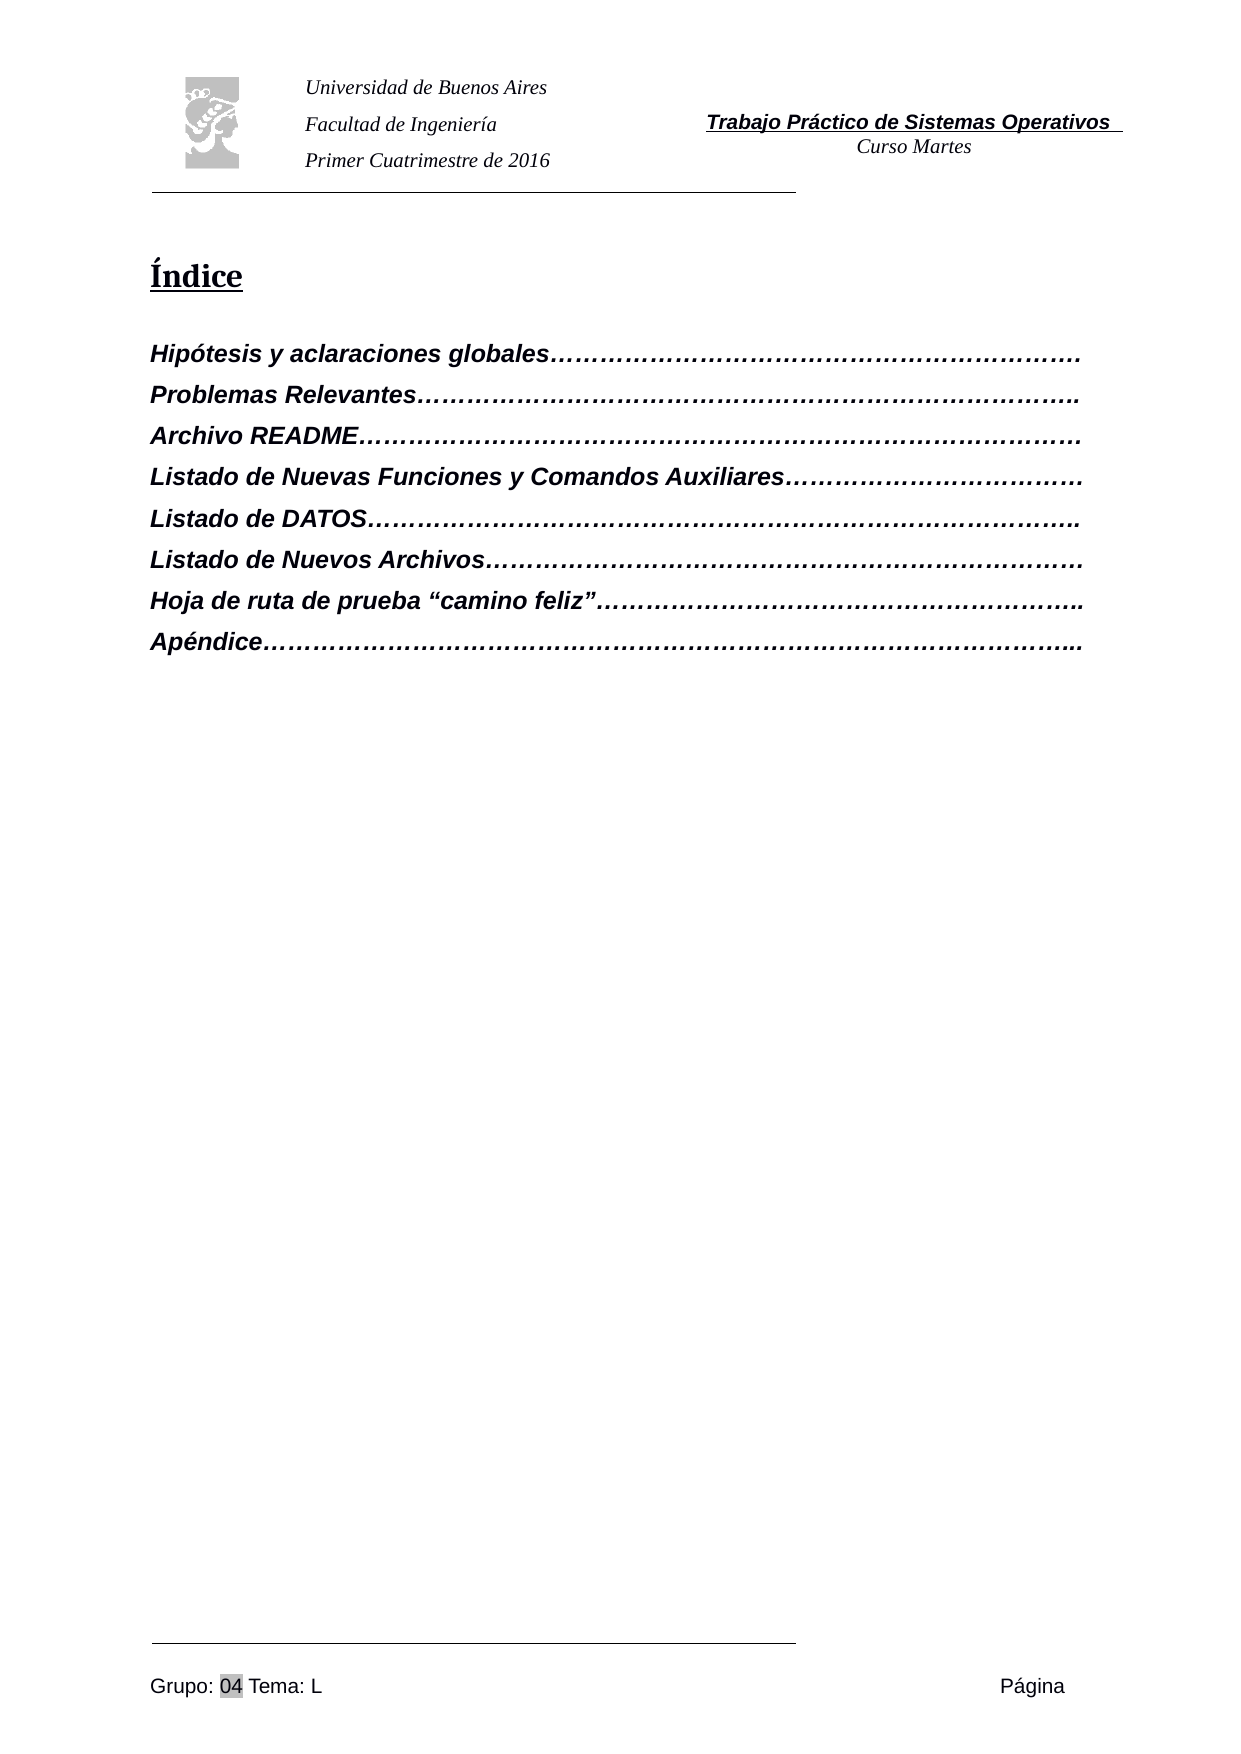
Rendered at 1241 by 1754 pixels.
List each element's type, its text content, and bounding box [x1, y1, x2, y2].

title Índice [150, 258, 1090, 296]
text Hoja de ruta de prueba “camino feliz”………………………………………………….. [150, 586, 1090, 615]
text Listado de Nuevos Archivos……………………………………………………………… [150, 545, 1090, 574]
text Apéndice……………………………………………………………………………………... [150, 627, 1090, 656]
text Listado de Nuevas Funciones y Comandos Auxiliares……………………………… [150, 462, 1090, 491]
picture [183, 75, 246, 171]
text Archivo README…………………………………………………………………………… [150, 421, 1090, 450]
text Listado de DATOS………………………………………………………………………….. [150, 504, 1090, 532]
text Hipótesis y aclaraciones globales………………………………………………………. [150, 339, 1090, 367]
text Problemas Relevantes…………………………………………………………………….. [150, 380, 1090, 409]
